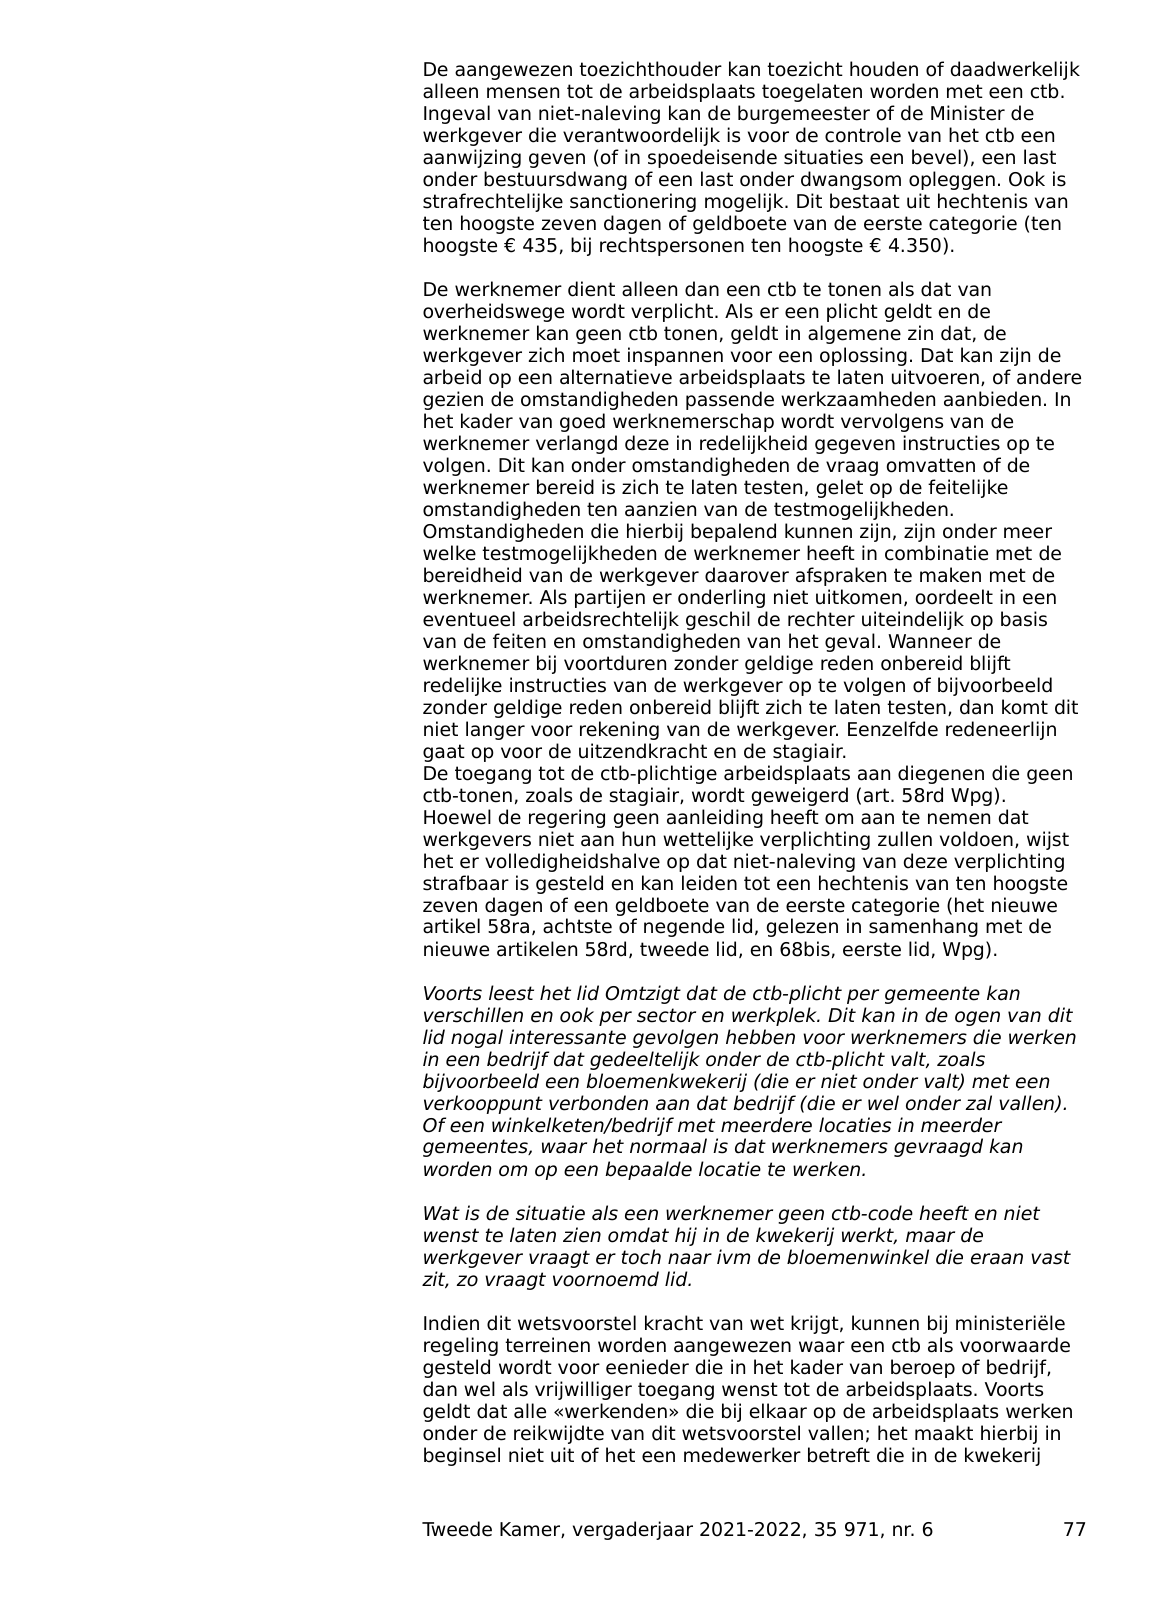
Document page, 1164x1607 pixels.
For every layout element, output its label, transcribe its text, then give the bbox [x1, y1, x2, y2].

text Hoewel de regering geen aanleiding heeft om aan te nemen dat werkgevers niet aan hun wettelijke verplichting zullen voldoen, wijst het er volledigheidshalve op dat niet-naleving van deze verplichting strafbaar is gesteld en kan leiden tot een hechtenis van ten hoogste zeven dagen of een geldboete van de eerste categorie (het nieuwe artikel 58ra, achtste of negende lid, gelezen in samenhang met de nieuwe artikelen 58rd, tweede lid, en 68bis, eerste lid, Wpg). [422, 807, 1087, 960]
text De werknemer dient alleen dan een ctb te tonen als dat van overheidswege wordt verplicht. Als er een plicht geldt en de werknemer kan geen ctb tonen, geldt in algemene zin dat, de werkgever zich moet inspannen voor een oplossing. Dat kan zijn de arbeid op een alternatieve arbeidsplaats te laten uitvoeren, of andere gezien de omstandigheden passende werkzaamheden aanbieden. In het kader van goed werknemerschap wordt vervolgens van de werknemer verlangd deze in redelijkheid gegeven instructies op te volgen. Dit kan onder omstandigheden de vraag omvatten of de werknemer bereid is zich te laten testen, gelet op de feitelijke omstandigheden ten aanzien van de testmogelijkheden. Omstandigheden die hierbij bepalend kunnen zijn, zijn onder meer welke testmogelijkheden de werknemer heeft in combinatie met de bereidheid van de werkgever daarover afspraken te maken met de werknemer. Als partijen er onderling niet uitkomen, oordeelt in een eventueel arbeidsrechtelijk geschil de rechter uiteindelijk op basis van de feiten en omstandigheden van het geval. Wanneer de werknemer bij voortduren zonder geldige reden onbereid blijft redelijke instructies van de werkgever op te volgen of bijvoorbeeld zonder geldige reden onbereid blijft zich te laten testen, dan komt dit niet langer voor rekening van de werkgever. Eenzelfde redeneerlijn gaat op voor de uitzendkracht en de stagiair. [422, 279, 1087, 763]
text Voorts leest het lid Omtzigt dat de ctb-plicht per gemeente kan verschillen en ook per sector en werkplek. Dit kan in de ogen van dit lid nogal interessante gevolgen hebben voor werknemers die werken in een bedrijf dat gedeeltelijk onder de ctb-plicht valt, zoals bijvoorbeeld een bloemenkwekerij (die er niet onder valt) met een verkooppunt verbonden aan dat bedrijf (die er wel onder zal vallen). Of een winkelketen/bedrijf met meerdere locaties in meerder gemeentes, waar het normaal is dat werknemers gevraagd kan worden om op een bepaalde locatie te werken. [422, 983, 1087, 1180]
text De aangewezen toezichthouder kan toezicht houden of daadwerkelijk alleen mensen tot de arbeidsplaats toegelaten worden met een ctb. Ingeval van niet-naleving kan de burgemeester of de Minister de werkgever die verantwoordelijk is voor de controle van het ctb een aanwijzing geven (of in spoedeisende situaties een bevel), een last onder bestuursdwang of een last onder dwangsom opleggen. Ook is strafrechtelijke sanctionering mogelijk. Dit bestaat uit hechtenis van ten hoogste zeven dagen of geldboete van de eerste categorie (ten hoogste € 435, bij rechtspersonen ten hoogste € 4.350). [422, 59, 1087, 257]
text Wat is de situatie als een werknemer geen ctb-code heeft en niet wenst te laten zien omdat hij in de kwekerij werkt, maar de werkgever vraagt er toch naar ivm de bloemenwinkel die eraan vast zit, zo vraagt voornoemd lid. [422, 1203, 1087, 1291]
text Indien dit wetsvoorstel kracht van wet krijgt, kunnen bij ministeriële regeling terreinen worden aangewezen waar een ctb als voorwaarde gesteld wordt voor eenieder die in het kader van beroep of bedrijf, dan wel als vrijwilliger toegang wenst tot de arbeidsplaats. Voorts geldt dat alle «werkenden» die bij elkaar op de arbeidsplaats werken onder de reikwijdte van dit wetsvoorstel vallen; het maakt hierbij in beginsel niet uit of het een medewerker betreft die in de kwekerij [422, 1313, 1087, 1467]
text De toegang tot de ctb-plichtige arbeidsplaats aan diegenen die geen ctb-tonen, zoals de stagiair, wordt geweigerd (art. 58rd Wpg). [422, 763, 1087, 807]
